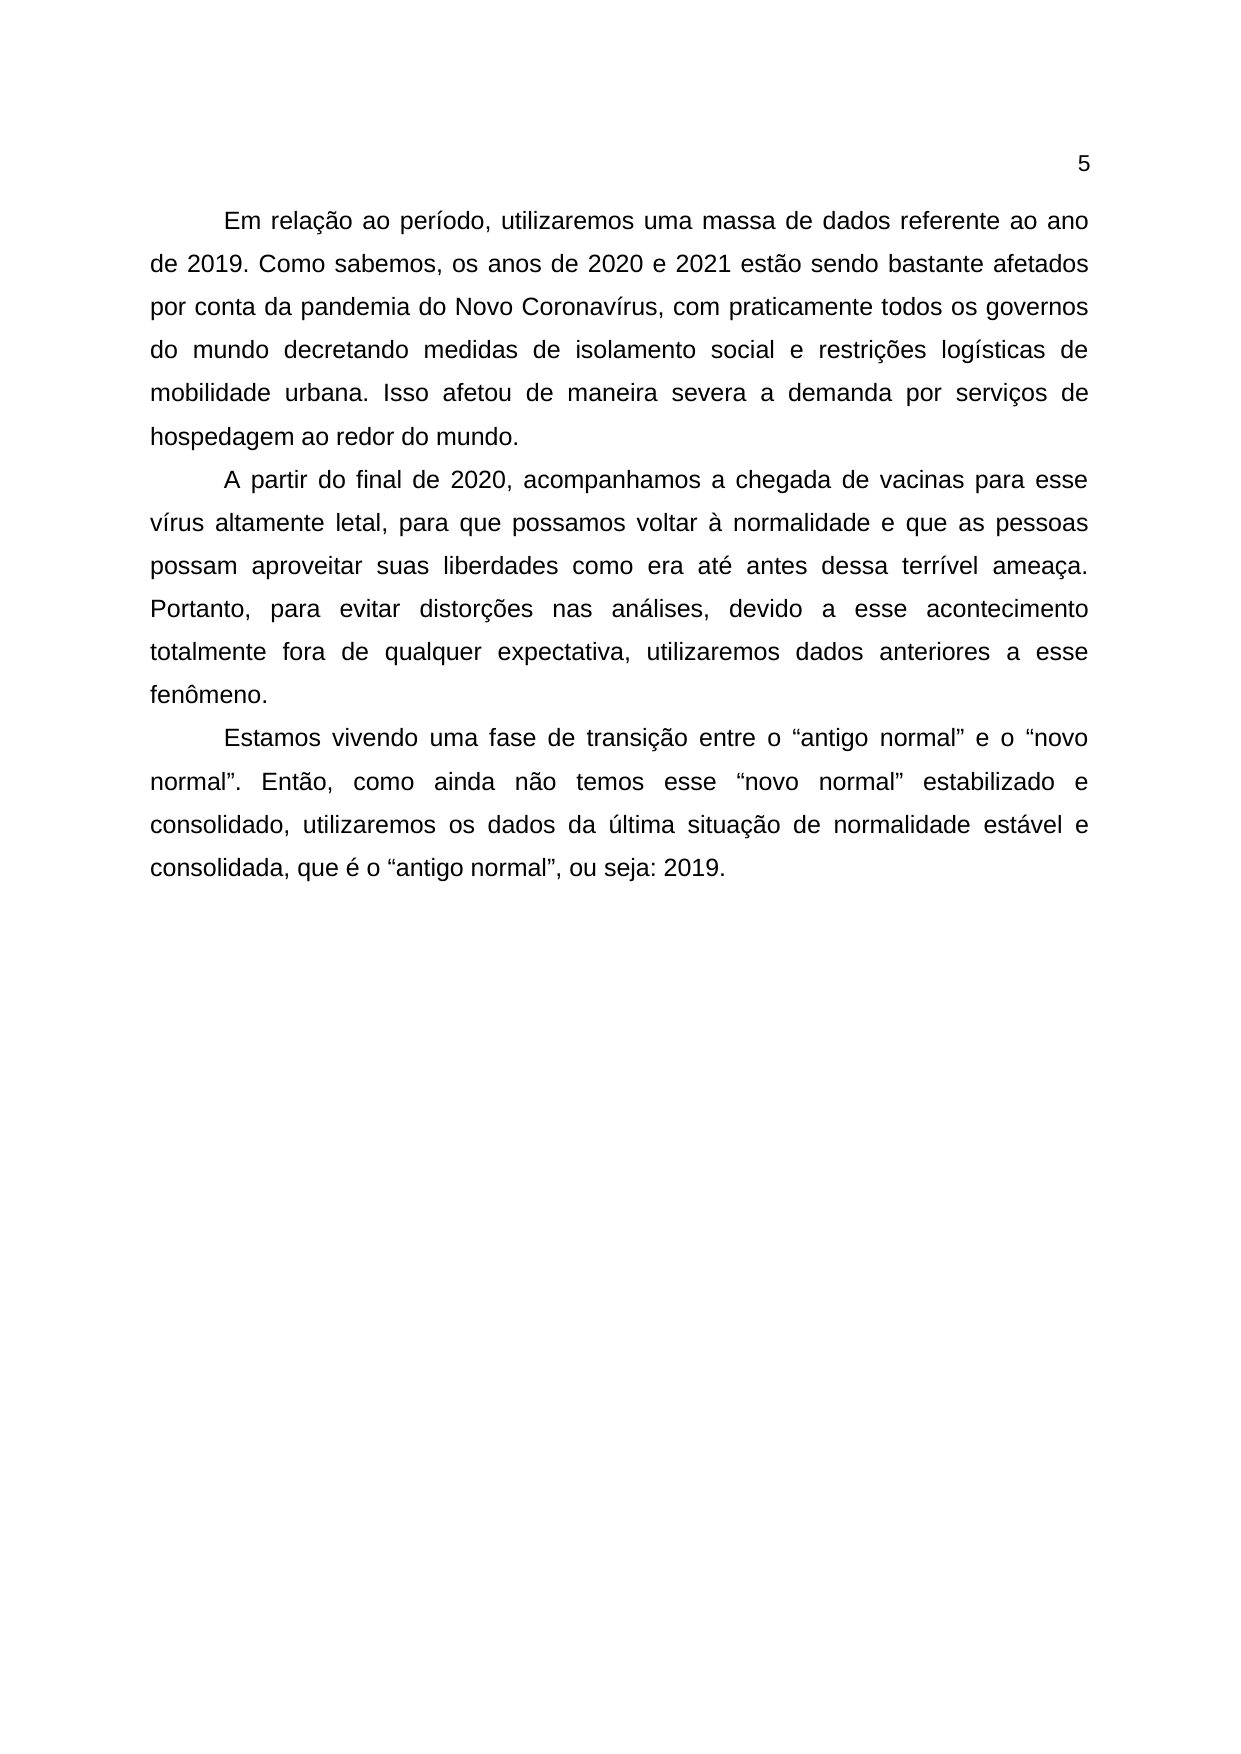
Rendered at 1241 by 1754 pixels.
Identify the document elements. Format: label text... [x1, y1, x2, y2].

text Estamos vivendo uma fase de transição entre o “antigo normal” e o “novo normal”. Então, como ainda não temos esse “novo normal” estabilizado e consolidado, utilizaremos os dados da última situação de normalidade estável e consolidada, que é o “antigo normal”, ou seja: 2019. [150, 723, 1090, 881]
text Em relação ao período, utilizaremos uma massa de dados referente ao ano de 2019. Como sabemos, os anos de 2020 e 2021 estão sendo bastante afetados por conta da pandemia do Novo Coronavírus, com praticamente todos os governos do mundo decretando medidas de isolamento social e restrições logísticas de mobilidade urbana. Isso afetou de maneira severa a demanda por serviços de hospedagem ao redor do mundo. [150, 206, 1090, 450]
text A partir do final de 2020, acompanhamos a chegada de vacinas para esse vírus altamente letal, para que possamos voltar à normalidade e que as pessoas possam aproveitar suas liberdades como era até antes dessa terrível ameaça. Portanto, para evitar distorções nas análises, devido a esse acontecimento totalmente fora de qualquer expectativa, utilizaremos dados anteriores a esse fenômeno. [150, 464, 1090, 709]
